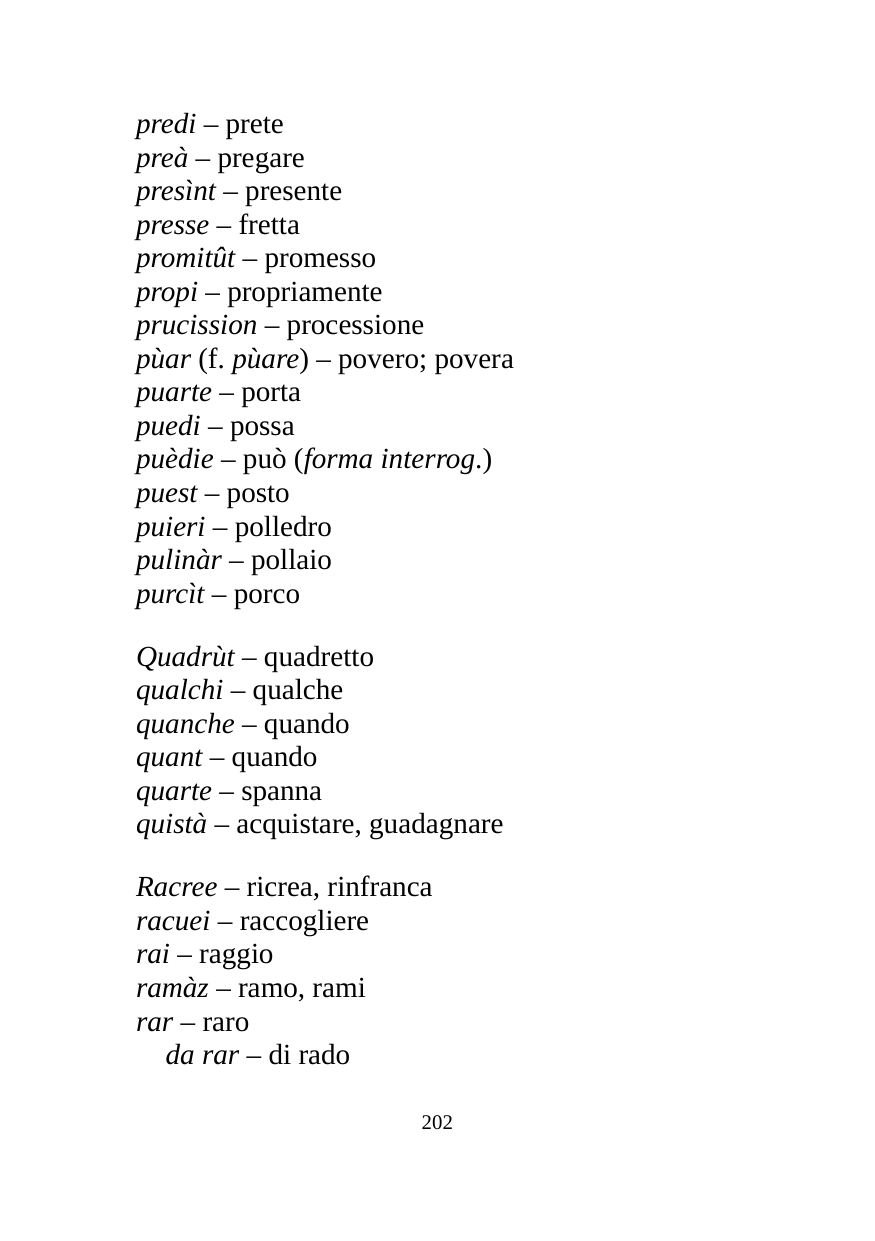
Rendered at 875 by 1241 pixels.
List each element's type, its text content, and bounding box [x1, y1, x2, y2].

text racuei – raccogliere [106, 903, 768, 937]
text puieri – polledro [106, 509, 768, 542]
text presìnt – presente [106, 173, 768, 207]
text ramàz – ramo, rami [106, 970, 768, 1004]
text quarte – spanna [106, 773, 768, 807]
text predi – prete [106, 106, 768, 140]
text da rar – di rado [106, 1037, 768, 1071]
text promitût – promesso [106, 240, 768, 274]
text prucission – processione [106, 307, 768, 341]
text puèdie – può (forma interrog.) [106, 442, 768, 475]
text quistà – acquistare, guadagnare [106, 807, 768, 840]
text puest – posto [106, 475, 768, 509]
text pulinàr – pollaio [106, 542, 768, 576]
text preà – pregare [106, 140, 768, 173]
text purcìt – porco [106, 576, 768, 609]
text puedi – possa [106, 408, 768, 442]
text rai – raggio [106, 937, 768, 970]
text rar – raro [106, 1004, 768, 1037]
text Quadrùt – quadretto [106, 639, 768, 672]
text quant – quando [106, 739, 768, 773]
text pùar (f. pùare) – povero; povera [106, 341, 768, 374]
text qualchi – qualche [106, 672, 768, 706]
text presse – fretta [106, 207, 768, 240]
text puarte – porta [106, 374, 768, 408]
text quanche – quando [106, 706, 768, 739]
text Racree – ricrea, rinfranca [106, 869, 768, 903]
text propi – propriamente [106, 274, 768, 307]
